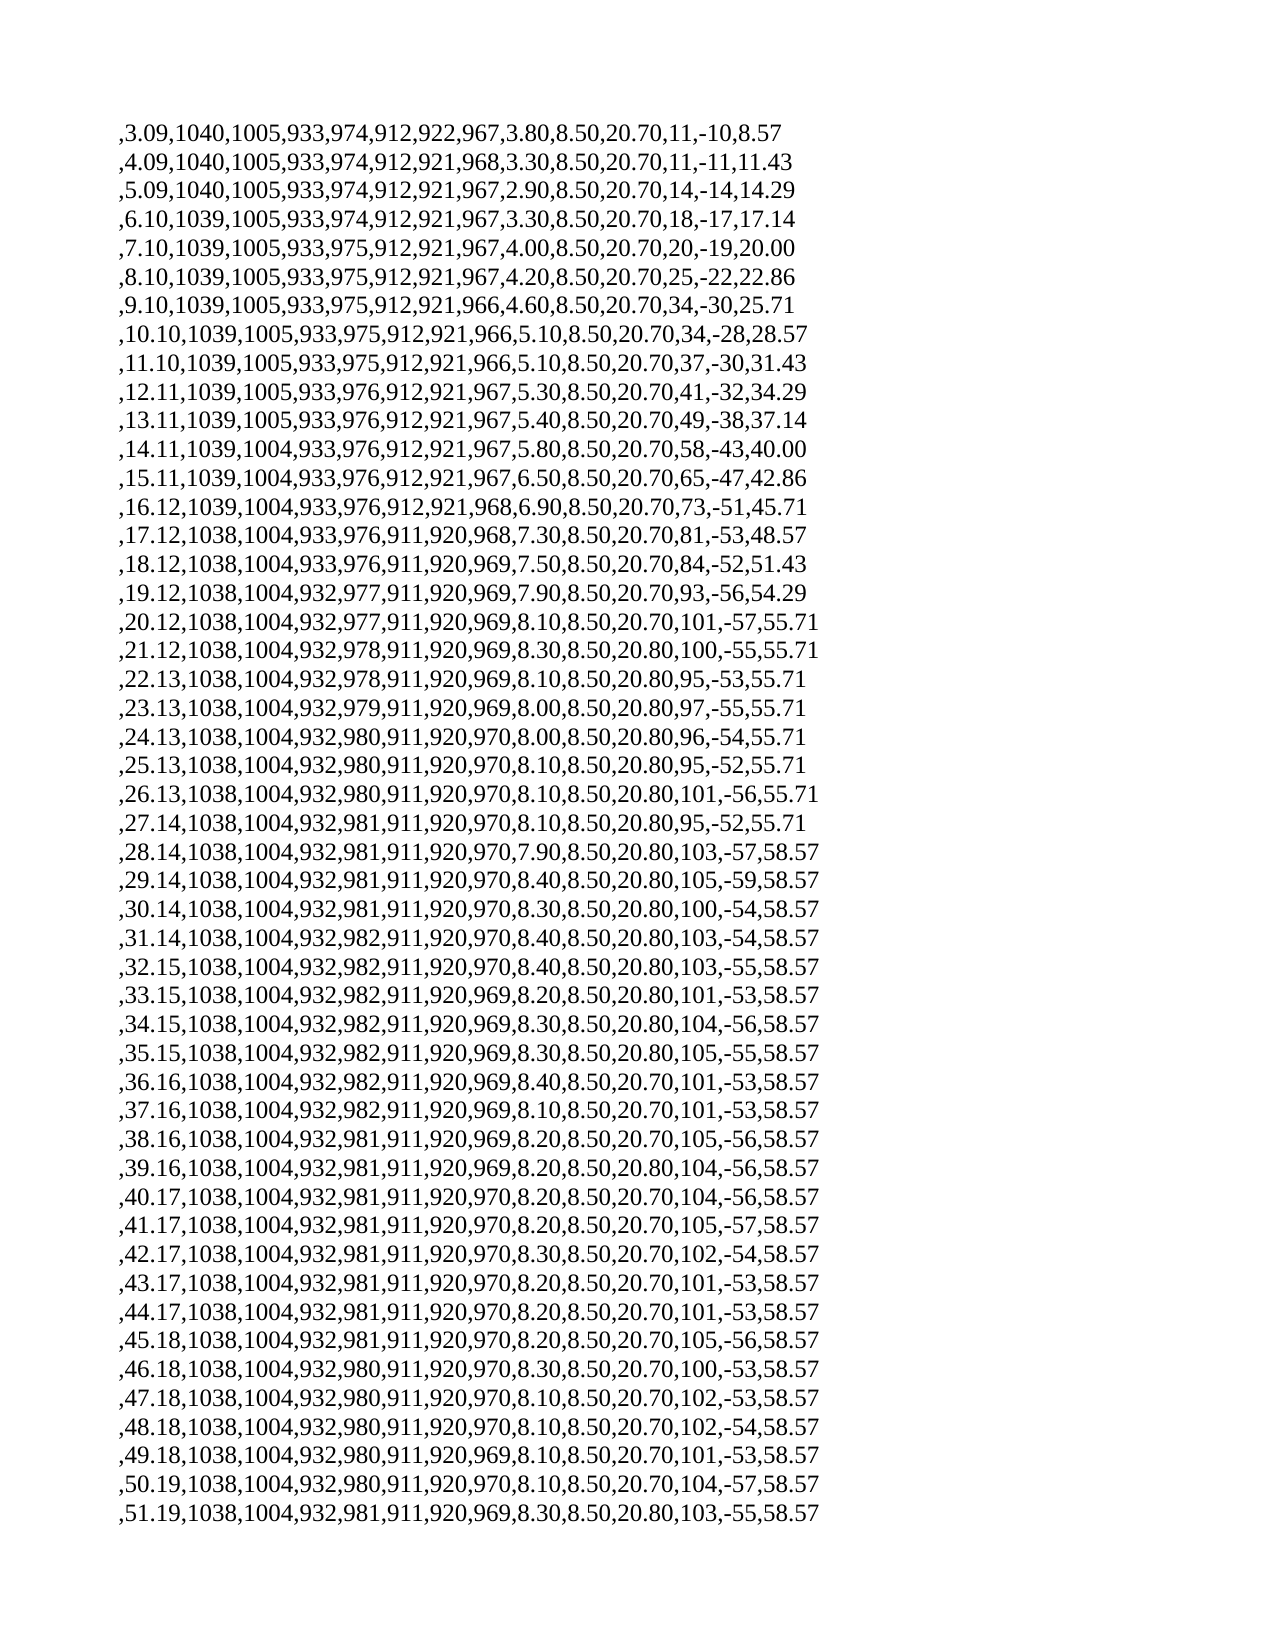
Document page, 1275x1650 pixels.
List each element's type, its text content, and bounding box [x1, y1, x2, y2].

text ,44.17,1038,1004,932,981,911,920,970,8.20,8.50,20.70,101,-53,58.57 [118, 1297, 1157, 1326]
text ,37.16,1038,1004,932,982,911,920,969,8.10,8.50,20.70,101,-53,58.57 [118, 1096, 1157, 1124]
text ,30.14,1038,1004,932,981,911,920,970,8.30,8.50,20.80,100,-54,58.57 [118, 894, 1157, 923]
text ,22.13,1038,1004,932,978,911,920,969,8.10,8.50,20.80,95,-53,55.71 [118, 664, 1157, 693]
text ,34.15,1038,1004,932,982,911,920,969,8.30,8.50,20.80,104,-56,58.57 [118, 1009, 1157, 1038]
text ,4.09,1040,1005,933,974,912,921,968,3.30,8.50,20.70,11,-11,11.43 [118, 147, 1157, 176]
text ,41.17,1038,1004,932,981,911,920,970,8.20,8.50,20.70,105,-57,58.57 [118, 1211, 1157, 1239]
text ,15.11,1039,1004,933,976,912,921,967,6.50,8.50,20.70,65,-47,42.86 [118, 463, 1157, 492]
text ,13.11,1039,1005,933,976,912,921,967,5.40,8.50,20.70,49,-38,37.14 [118, 406, 1157, 434]
text ,5.09,1040,1005,933,974,912,921,967,2.90,8.50,20.70,14,-14,14.29 [118, 176, 1157, 204]
text ,27.14,1038,1004,932,981,911,920,970,8.10,8.50,20.80,95,-52,55.71 [118, 808, 1157, 837]
text ,24.13,1038,1004,932,980,911,920,970,8.00,8.50,20.80,96,-54,55.71 [118, 722, 1157, 751]
text ,50.19,1038,1004,932,980,911,920,970,8.10,8.50,20.70,104,-57,58.57 [118, 1469, 1157, 1498]
text ,32.15,1038,1004,932,982,911,920,970,8.40,8.50,20.80,103,-55,58.57 [118, 952, 1157, 981]
text ,7.10,1039,1005,933,975,912,921,967,4.00,8.50,20.70,20,-19,20.00 [118, 233, 1157, 262]
text ,51.19,1038,1004,932,981,911,920,969,8.30,8.50,20.80,103,-55,58.57 [118, 1498, 1157, 1527]
text ,38.16,1038,1004,932,981,911,920,969,8.20,8.50,20.70,105,-56,58.57 [118, 1124, 1157, 1153]
text ,39.16,1038,1004,932,981,911,920,969,8.20,8.50,20.80,104,-56,58.57 [118, 1153, 1157, 1182]
text ,28.14,1038,1004,932,981,911,920,970,7.90,8.50,20.80,103,-57,58.57 [118, 837, 1157, 866]
text ,43.17,1038,1004,932,981,911,920,970,8.20,8.50,20.70,101,-53,58.57 [118, 1268, 1157, 1297]
text ,3.09,1040,1005,933,974,912,922,967,3.80,8.50,20.70,11,-10,8.57 [118, 118, 1157, 147]
text ,11.10,1039,1005,933,975,912,921,966,5.10,8.50,20.70,37,-30,31.43 [118, 348, 1157, 377]
text ,9.10,1039,1005,933,975,912,921,966,4.60,8.50,20.70,34,-30,25.71 [118, 291, 1157, 319]
text ,49.18,1038,1004,932,980,911,920,969,8.10,8.50,20.70,101,-53,58.57 [118, 1441, 1157, 1469]
text ,26.13,1038,1004,932,980,911,920,970,8.10,8.50,20.80,101,-56,55.71 [118, 779, 1157, 808]
text ,35.15,1038,1004,932,982,911,920,969,8.30,8.50,20.80,105,-55,58.57 [118, 1038, 1157, 1067]
text ,21.12,1038,1004,932,978,911,920,969,8.30,8.50,20.80,100,-55,55.71 [118, 636, 1157, 664]
text ,31.14,1038,1004,932,982,911,920,970,8.40,8.50,20.80,103,-54,58.57 [118, 923, 1157, 952]
text ,46.18,1038,1004,932,980,911,920,970,8.30,8.50,20.70,100,-53,58.57 [118, 1354, 1157, 1383]
text ,14.11,1039,1004,933,976,912,921,967,5.80,8.50,20.70,58,-43,40.00 [118, 434, 1157, 463]
text ,20.12,1038,1004,932,977,911,920,969,8.10,8.50,20.70,101,-57,55.71 [118, 607, 1157, 636]
text ,10.10,1039,1005,933,975,912,921,966,5.10,8.50,20.70,34,-28,28.57 [118, 319, 1157, 348]
text ,19.12,1038,1004,932,977,911,920,969,7.90,8.50,20.70,93,-56,54.29 [118, 578, 1157, 607]
text ,25.13,1038,1004,932,980,911,920,970,8.10,8.50,20.80,95,-52,55.71 [118, 751, 1157, 779]
text ,42.17,1038,1004,932,981,911,920,970,8.30,8.50,20.70,102,-54,58.57 [118, 1239, 1157, 1268]
text ,40.17,1038,1004,932,981,911,920,970,8.20,8.50,20.70,104,-56,58.57 [118, 1182, 1157, 1211]
text ,8.10,1039,1005,933,975,912,921,967,4.20,8.50,20.70,25,-22,22.86 [118, 262, 1157, 291]
text ,6.10,1039,1005,933,974,912,921,967,3.30,8.50,20.70,18,-17,17.14 [118, 204, 1157, 233]
text ,36.16,1038,1004,932,982,911,920,969,8.40,8.50,20.70,101,-53,58.57 [118, 1067, 1157, 1096]
text ,16.12,1039,1004,933,976,912,921,968,6.90,8.50,20.70,73,-51,45.71 [118, 492, 1157, 521]
text ,48.18,1038,1004,932,980,911,920,970,8.10,8.50,20.70,102,-54,58.57 [118, 1412, 1157, 1441]
text ,12.11,1039,1005,933,976,912,921,967,5.30,8.50,20.70,41,-32,34.29 [118, 377, 1157, 406]
text ,33.15,1038,1004,932,982,911,920,969,8.20,8.50,20.80,101,-53,58.57 [118, 981, 1157, 1009]
text ,17.12,1038,1004,933,976,911,920,968,7.30,8.50,20.70,81,-53,48.57 [118, 521, 1157, 549]
text ,45.18,1038,1004,932,981,911,920,970,8.20,8.50,20.70,105,-56,58.57 [118, 1326, 1157, 1354]
text ,23.13,1038,1004,932,979,911,920,969,8.00,8.50,20.80,97,-55,55.71 [118, 693, 1157, 722]
text ,47.18,1038,1004,932,980,911,920,970,8.10,8.50,20.70,102,-53,58.57 [118, 1383, 1157, 1412]
text ,18.12,1038,1004,933,976,911,920,969,7.50,8.50,20.70,84,-52,51.43 [118, 549, 1157, 578]
text ,29.14,1038,1004,932,981,911,920,970,8.40,8.50,20.80,105,-59,58.57 [118, 866, 1157, 894]
